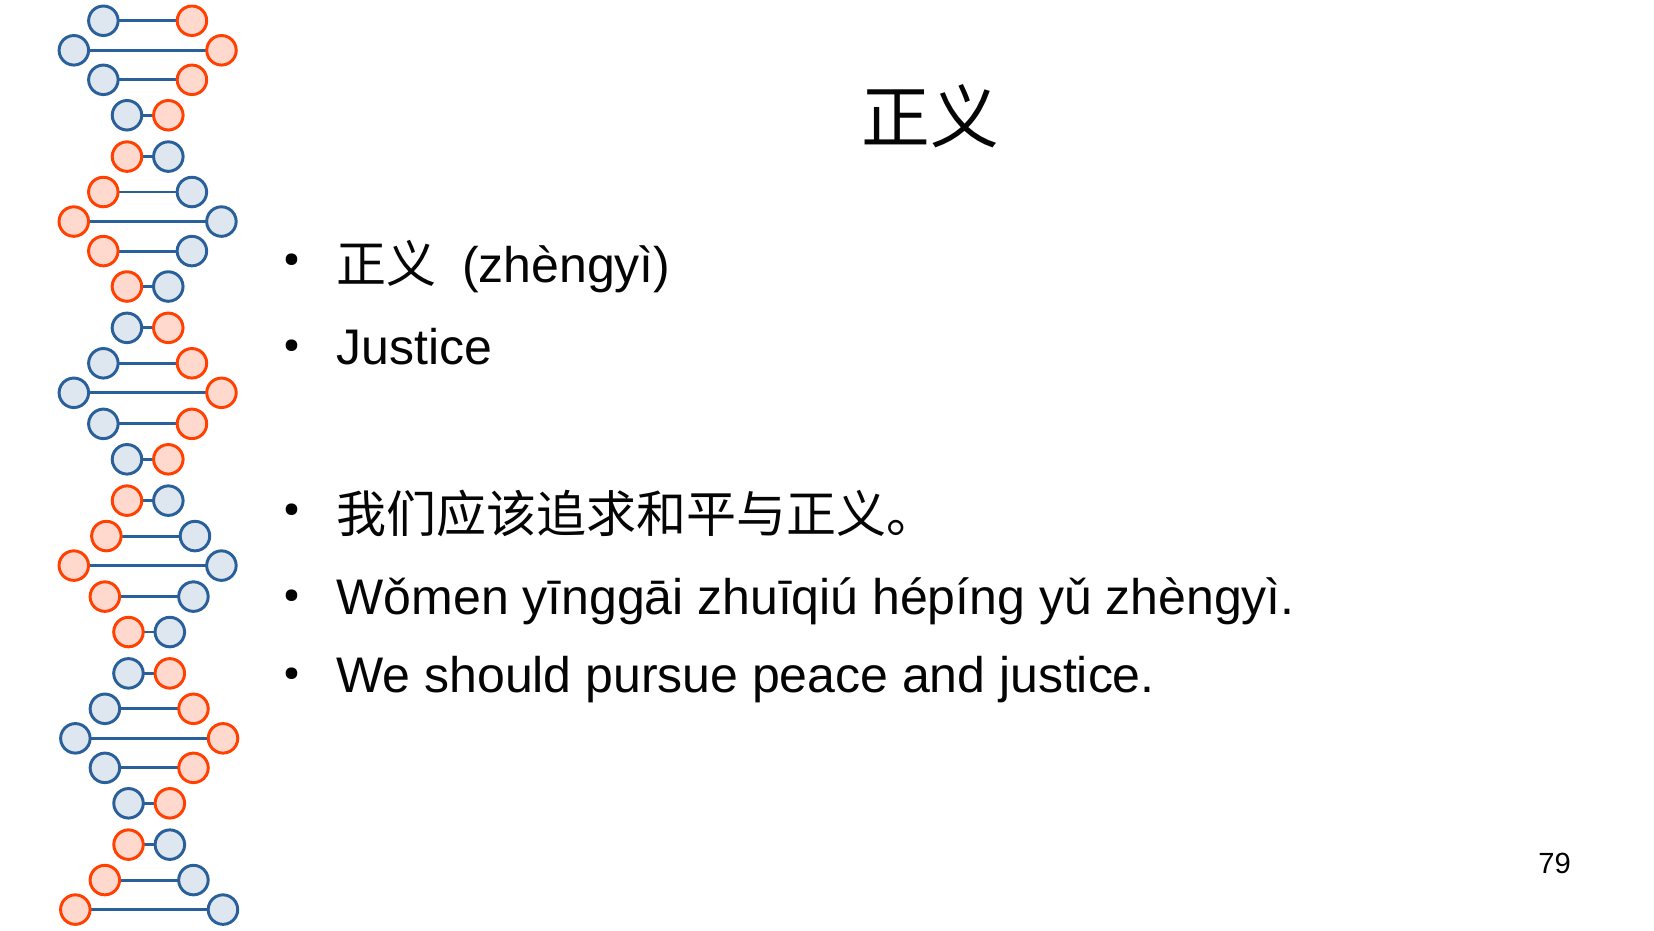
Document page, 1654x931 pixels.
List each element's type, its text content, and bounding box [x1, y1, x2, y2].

list 正义 (zhèngyì) Justice 我们应该追求和平与正义。 Wǒmen yīnggāi zhuīqiú hépíng yǔ zhèngyì. We should pursue peace and justice. [265, 224, 1595, 764]
title 正义 [265, 35, 1595, 189]
